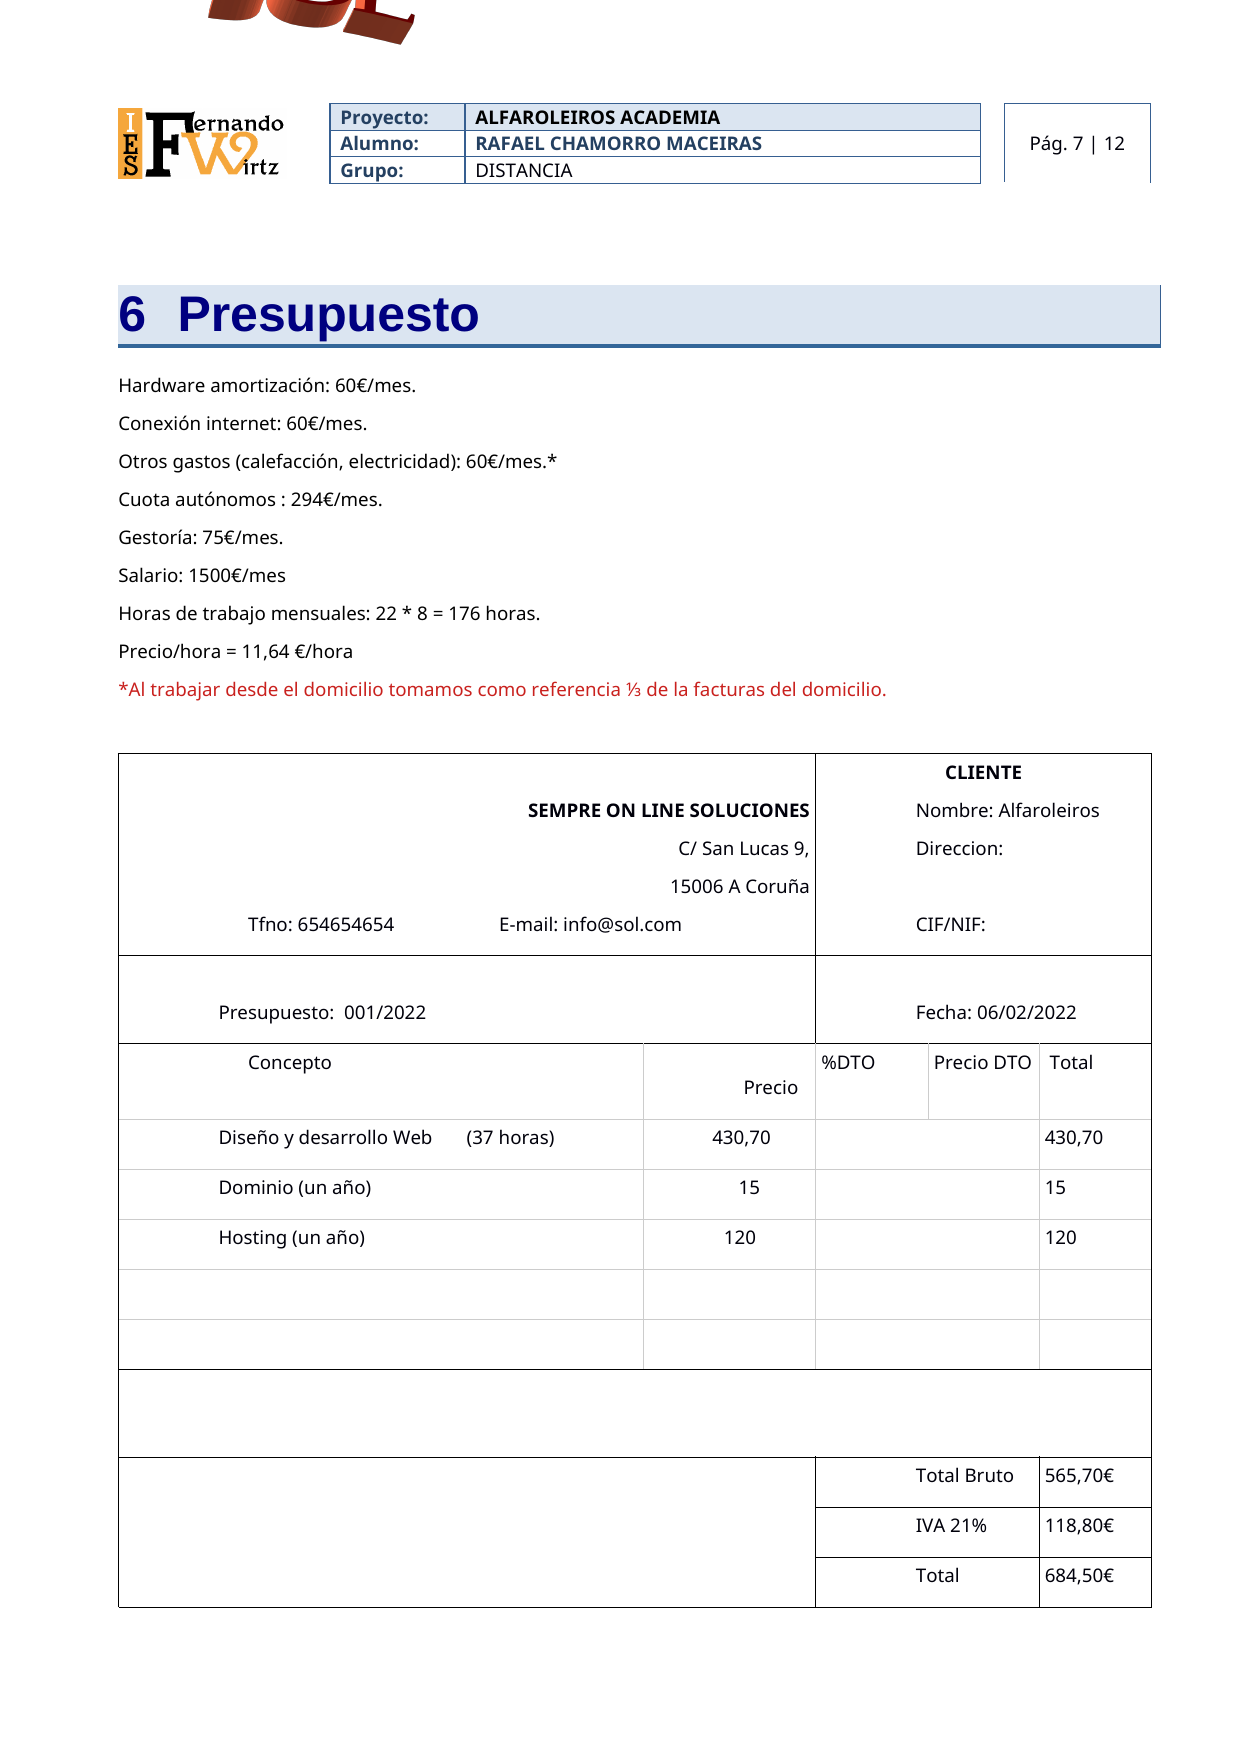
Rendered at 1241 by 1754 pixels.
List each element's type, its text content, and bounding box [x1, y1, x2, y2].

subtitle Presupuesto [118, 285, 1160, 344]
table_cell [119, 1270, 643, 1318]
table_header CLIENTE Nombre: Alfaroleiros Direccion: CIF/NIF: [816, 754, 1151, 955]
text Horas de trabajo mensuales: 22 * 8 = 176 horas. [118, 601, 1152, 626]
table_cell Diseño y desarrollo Web (37 horas) [119, 1120, 643, 1168]
table_cell Total [816, 1558, 1039, 1606]
table_cell Presupuesto: 001/2022 [119, 956, 815, 1043]
table_cell 430,70 [644, 1120, 815, 1168]
table_cell 15 [1040, 1170, 1151, 1218]
text Gestoría: 75€/mes. [118, 525, 1152, 550]
text Otros gastos (calefacción, electricidad): 60€/mes.* [118, 449, 1152, 474]
table_cell [816, 1320, 1039, 1368]
table_cell 430,70 [1040, 1120, 1151, 1168]
table_header SEMPRE ON LINE SOLUCIONES C/ San Lucas 9, 15006 A Coruña Tfno: 654654654 E-mail: info@sol.com [119, 754, 815, 955]
table_cell Concepto [119, 1044, 643, 1118]
table_cell Total Bruto [816, 1458, 1039, 1506]
table_cell [119, 1458, 815, 1606]
table_cell %DTO [816, 1044, 928, 1118]
text Hardware amortización: 60€/mes. [118, 373, 1152, 398]
text Cuota autónomos : 294€/mes. [118, 487, 1152, 512]
table_cell 15 [644, 1170, 815, 1218]
table_cell [1040, 1320, 1151, 1368]
table_cell IVA 21% [816, 1508, 1039, 1556]
text Conexión internet: 60€/mes. [118, 411, 1152, 436]
table_cell 684,50€ [1040, 1558, 1151, 1606]
table_cell [644, 1320, 815, 1368]
table_cell Total [1040, 1044, 1151, 1118]
picture [118, 108, 287, 179]
table_cell [816, 1170, 1039, 1218]
text Precio/hora = 11,64 €/hora [118, 639, 1152, 664]
table_cell 565,70€ [1040, 1458, 1151, 1506]
table_cell [1040, 1270, 1151, 1318]
table_cell [119, 1320, 643, 1368]
table_cell Hosting (un año) [119, 1220, 643, 1268]
table_cell Fecha: 06/02/2022 [816, 956, 1151, 1043]
table_cell 120 [644, 1220, 815, 1268]
text *Al trabajar desde el domicilio tomamos como referencia ⅓ de la facturas del domicilio. [118, 677, 1152, 702]
table_cell [644, 1270, 815, 1318]
table_cell [816, 1270, 1039, 1318]
table_cell [816, 1120, 1039, 1168]
table_cell Precio [644, 1044, 815, 1118]
table_cell Dominio (un año) [119, 1170, 643, 1218]
table_cell 118,80€ [1040, 1508, 1151, 1556]
table_cell [816, 1220, 1039, 1268]
table_cell Precio DTO [929, 1044, 1039, 1118]
table_cell [119, 1370, 1151, 1456]
text Salario: 1500€/mes [118, 563, 1152, 588]
table_cell 120 [1040, 1220, 1151, 1268]
